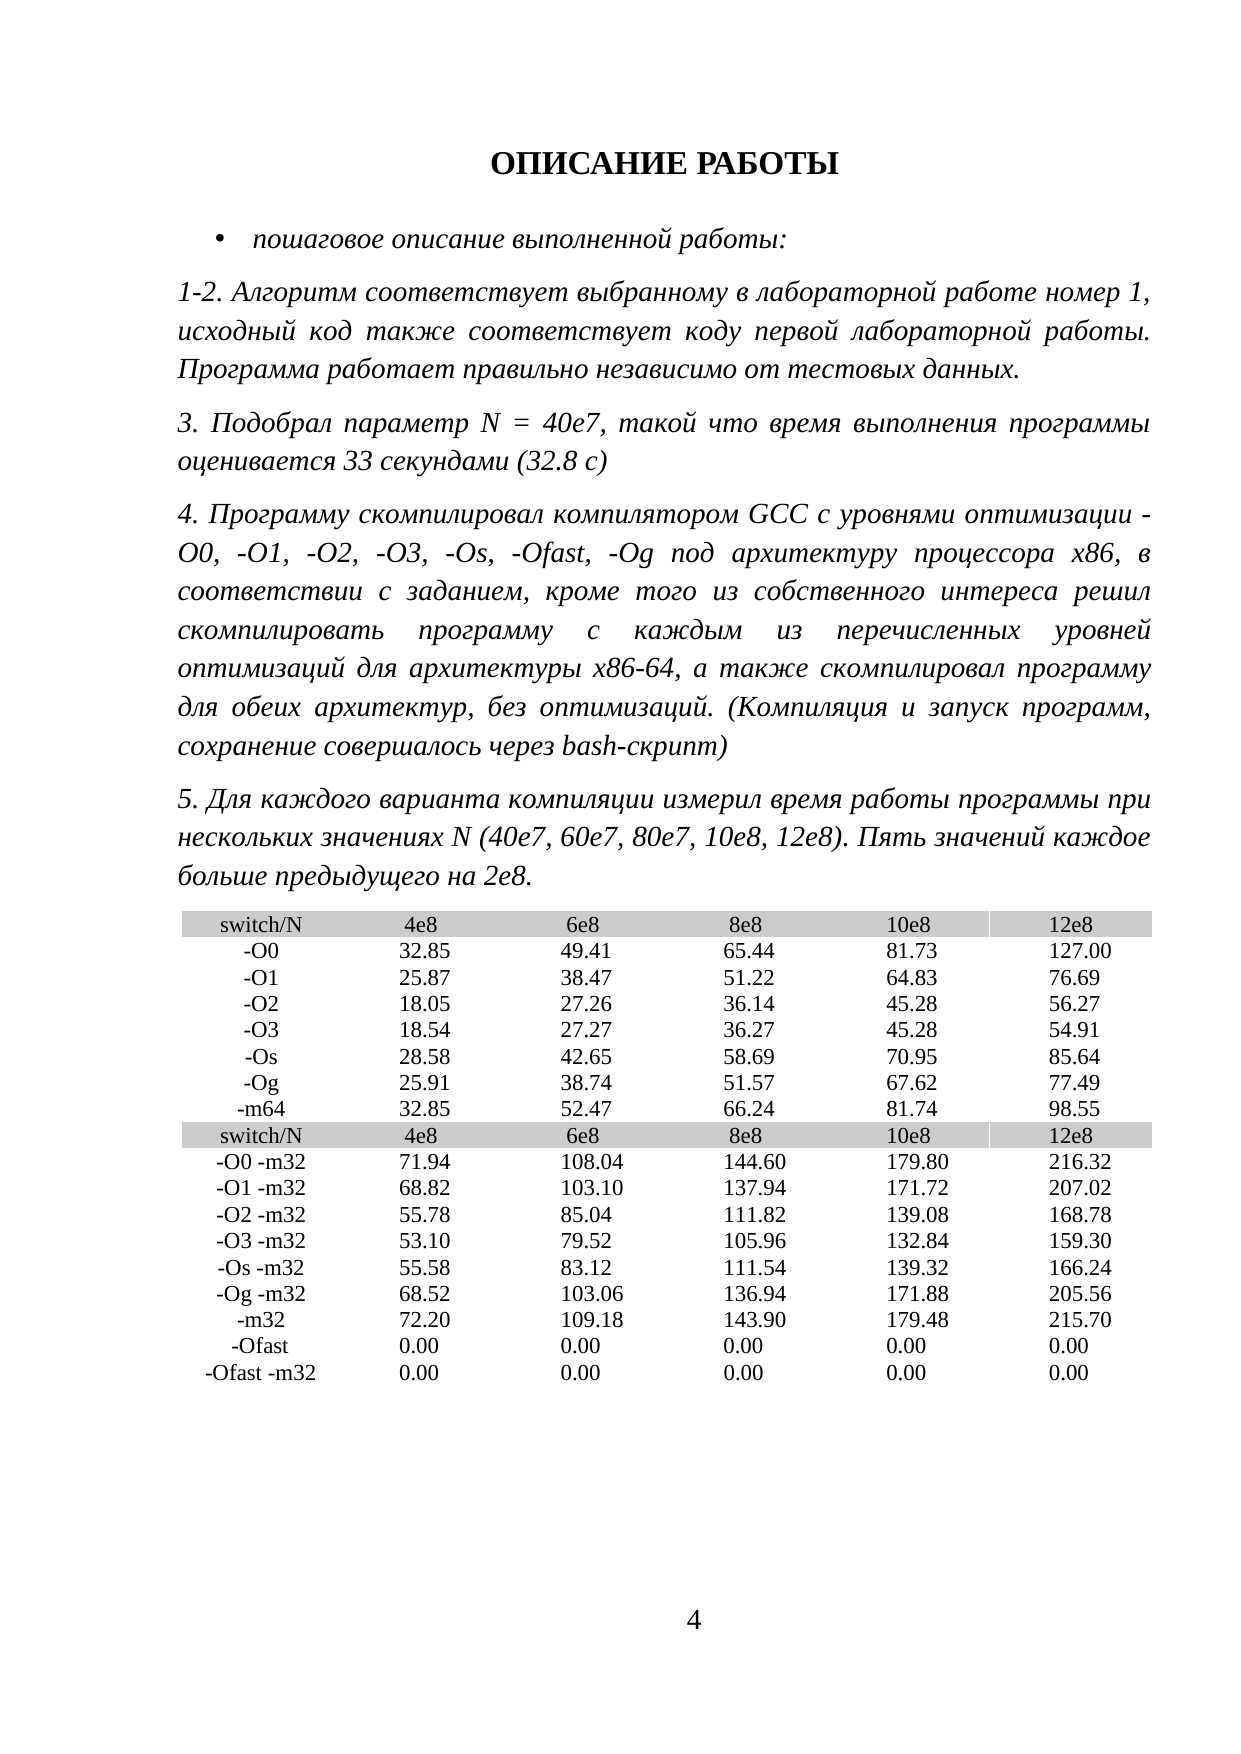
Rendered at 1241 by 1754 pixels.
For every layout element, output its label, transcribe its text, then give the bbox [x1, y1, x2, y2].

table_cell -O2 [182, 990, 340, 1016]
table_cell -O0 -m32 [182, 1148, 340, 1174]
table_cell 18.54 [340, 1016, 501, 1043]
table_cell 4e8 [340, 1122, 501, 1148]
table_cell 32.85 [340, 1095, 501, 1122]
table_header 8e8 [664, 911, 827, 937]
table_cell 143.90 [664, 1306, 827, 1333]
table_cell 103.10 [501, 1175, 664, 1201]
table_cell 10e8 [827, 1122, 989, 1148]
table_cell 36.14 [664, 990, 827, 1016]
table_cell 38.74 [501, 1069, 664, 1095]
table_cell 168.78 [990, 1201, 1152, 1227]
table_cell 79.52 [501, 1227, 664, 1253]
table_cell 53.10 [340, 1227, 501, 1253]
table_cell 81.73 [827, 937, 989, 964]
table_cell 67.62 [827, 1069, 989, 1095]
table_cell 205.56 [990, 1280, 1152, 1306]
table_cell 64.83 [827, 964, 989, 990]
table_cell 111.82 [664, 1201, 827, 1227]
table_header 0.00 [990, 1359, 1152, 1385]
table_cell 54.91 [990, 1016, 1152, 1043]
table_cell 98.55 [990, 1095, 1152, 1122]
table_cell 71.94 [340, 1148, 501, 1174]
table_cell 70.95 [827, 1043, 989, 1069]
table_cell 139.08 [827, 1201, 989, 1227]
table_cell -O0 [182, 937, 340, 964]
text 5. Для каждого варианта компиляции измерил время работы программы при нескольких значениях N (40e7, 60e7, 80e7, 10e8, 12e8). Пять значений каждое больше предыдущего на 2e8. [177, 781, 1152, 891]
table_cell 56.27 [990, 990, 1152, 1016]
table_cell 32.85 [340, 937, 501, 964]
table_cell switch/N [182, 1122, 340, 1148]
table_header 0.00 [827, 1359, 990, 1385]
table_cell -O3 -m32 [182, 1227, 340, 1253]
table_cell 166.24 [990, 1254, 1152, 1280]
table_cell 207.02 [990, 1175, 1152, 1201]
table_cell 179.48 [827, 1306, 989, 1333]
table_cell 103.06 [501, 1280, 664, 1306]
table_cell 36.27 [664, 1016, 827, 1043]
table_cell 85.04 [501, 1201, 664, 1227]
text 3. Подобрал параметр N = 40e7, такой что время выполнения программы оценивается 33 секундами (32.8 с) [177, 405, 1152, 477]
table_cell 139.32 [827, 1254, 989, 1280]
table_cell 83.12 [501, 1254, 664, 1280]
table_header 0.00 [501, 1333, 664, 1359]
table_cell -m32 [182, 1306, 340, 1333]
table_cell -O3 [182, 1016, 340, 1043]
table_cell -Og -m32 [182, 1280, 340, 1306]
table_cell 136.94 [664, 1280, 827, 1306]
table_header -Ofast -m32 [181, 1359, 340, 1385]
table_cell 159.30 [990, 1227, 1152, 1253]
table_cell 105.96 [664, 1227, 827, 1253]
table_header 0.00 [664, 1359, 827, 1385]
table_cell 179.80 [827, 1148, 989, 1174]
table_header 10e8 [827, 911, 989, 937]
table_cell 51.22 [664, 964, 827, 990]
table_cell 108.04 [501, 1148, 664, 1174]
table_cell 28.58 [340, 1043, 501, 1069]
table_cell 6e8 [501, 1122, 664, 1148]
table_cell 25.87 [340, 964, 501, 990]
table_cell 81.74 [827, 1095, 989, 1122]
table_cell 49.41 [501, 937, 664, 964]
table_cell 38.47 [501, 964, 664, 990]
table_header 0.00 [501, 1359, 664, 1385]
table_cell 109.18 [501, 1306, 664, 1333]
table_cell -Os -m32 [182, 1254, 340, 1280]
table_cell 52.47 [501, 1095, 664, 1122]
table_cell 25.91 [340, 1069, 501, 1095]
table_cell 215.70 [990, 1306, 1152, 1333]
table_cell 51.57 [664, 1069, 827, 1095]
table_header 12e8 [990, 911, 1152, 937]
table_cell 55.78 [340, 1201, 501, 1227]
table_cell 27.26 [501, 990, 664, 1016]
table_cell 12e8 [990, 1122, 1152, 1148]
table_cell -O1 [182, 964, 340, 990]
table_header 0.00 [990, 1333, 1152, 1359]
table_header 0.00 [340, 1333, 501, 1359]
table_cell 76.69 [990, 964, 1152, 990]
table_header -Ofast [180, 1333, 340, 1359]
table_cell 72.20 [340, 1306, 501, 1333]
table_cell 27.27 [501, 1016, 664, 1043]
table_cell 45.28 [827, 1016, 989, 1043]
table_cell 68.52 [340, 1280, 501, 1306]
table_cell 216.32 [990, 1148, 1152, 1174]
table_header 0.00 [827, 1333, 989, 1359]
table_cell -m64 [182, 1095, 340, 1122]
table_cell 171.88 [827, 1280, 989, 1306]
table_cell 137.94 [664, 1175, 827, 1201]
table_header 4e8 [340, 911, 501, 937]
table_header 0.00 [664, 1333, 827, 1359]
table_cell 42.65 [501, 1043, 664, 1069]
table_cell 65.44 [664, 937, 827, 964]
table_cell -O2 -m32 [182, 1201, 340, 1227]
text 1-2. Алгоритм соответствует выбранному в лабораторной работе номер 1, исходный код также соответствует коду первой лабораторной работы. Программа работает правильно независимо от тестовых данных. [177, 274, 1152, 385]
table_cell 55.58 [340, 1254, 501, 1280]
table_cell 18.05 [340, 990, 501, 1016]
table_cell 66.24 [664, 1095, 827, 1122]
table_cell 171.72 [827, 1175, 989, 1201]
table_header 0.00 [340, 1359, 501, 1385]
table_cell 68.82 [340, 1175, 501, 1201]
table_cell -Os [182, 1043, 340, 1069]
table_cell 85.64 [990, 1043, 1152, 1069]
table_cell 132.84 [827, 1227, 989, 1253]
table_cell 111.54 [664, 1254, 827, 1280]
table_cell -Og [182, 1069, 340, 1095]
table_header 6e8 [501, 911, 664, 937]
table_cell 77.49 [990, 1069, 1152, 1095]
subtitle ОПИСАНИЕ РАБОТЫ [177, 143, 1152, 181]
table_cell 127.00 [990, 937, 1152, 964]
list пошаговое описание выполненной работы: [215, 221, 1152, 255]
table_cell 45.28 [827, 990, 989, 1016]
table_cell -O1 -m32 [182, 1175, 340, 1201]
table_cell 144.60 [664, 1148, 827, 1174]
table_cell 8e8 [664, 1122, 827, 1148]
text 4. Программу скомпилировал компилятором GCC с уровнями оптимизации -O0, -O1, -O2, -O3, -Os, -Ofast, -Og под архитектуру процессора x86, в соответствии с заданием, кроме того из собственного интереса решил скомпилировать программу с каждым из перечисленных уровней оптимизаций для архитектуры х86-64, а также скомпилировал программу для обеих архитектур, без оптимизаций. (Компиляция и запуск программ, сохранение совершалось через bash-скрипт) [177, 496, 1152, 761]
table_cell 58.69 [664, 1043, 827, 1069]
table_header switch/N [182, 911, 340, 937]
